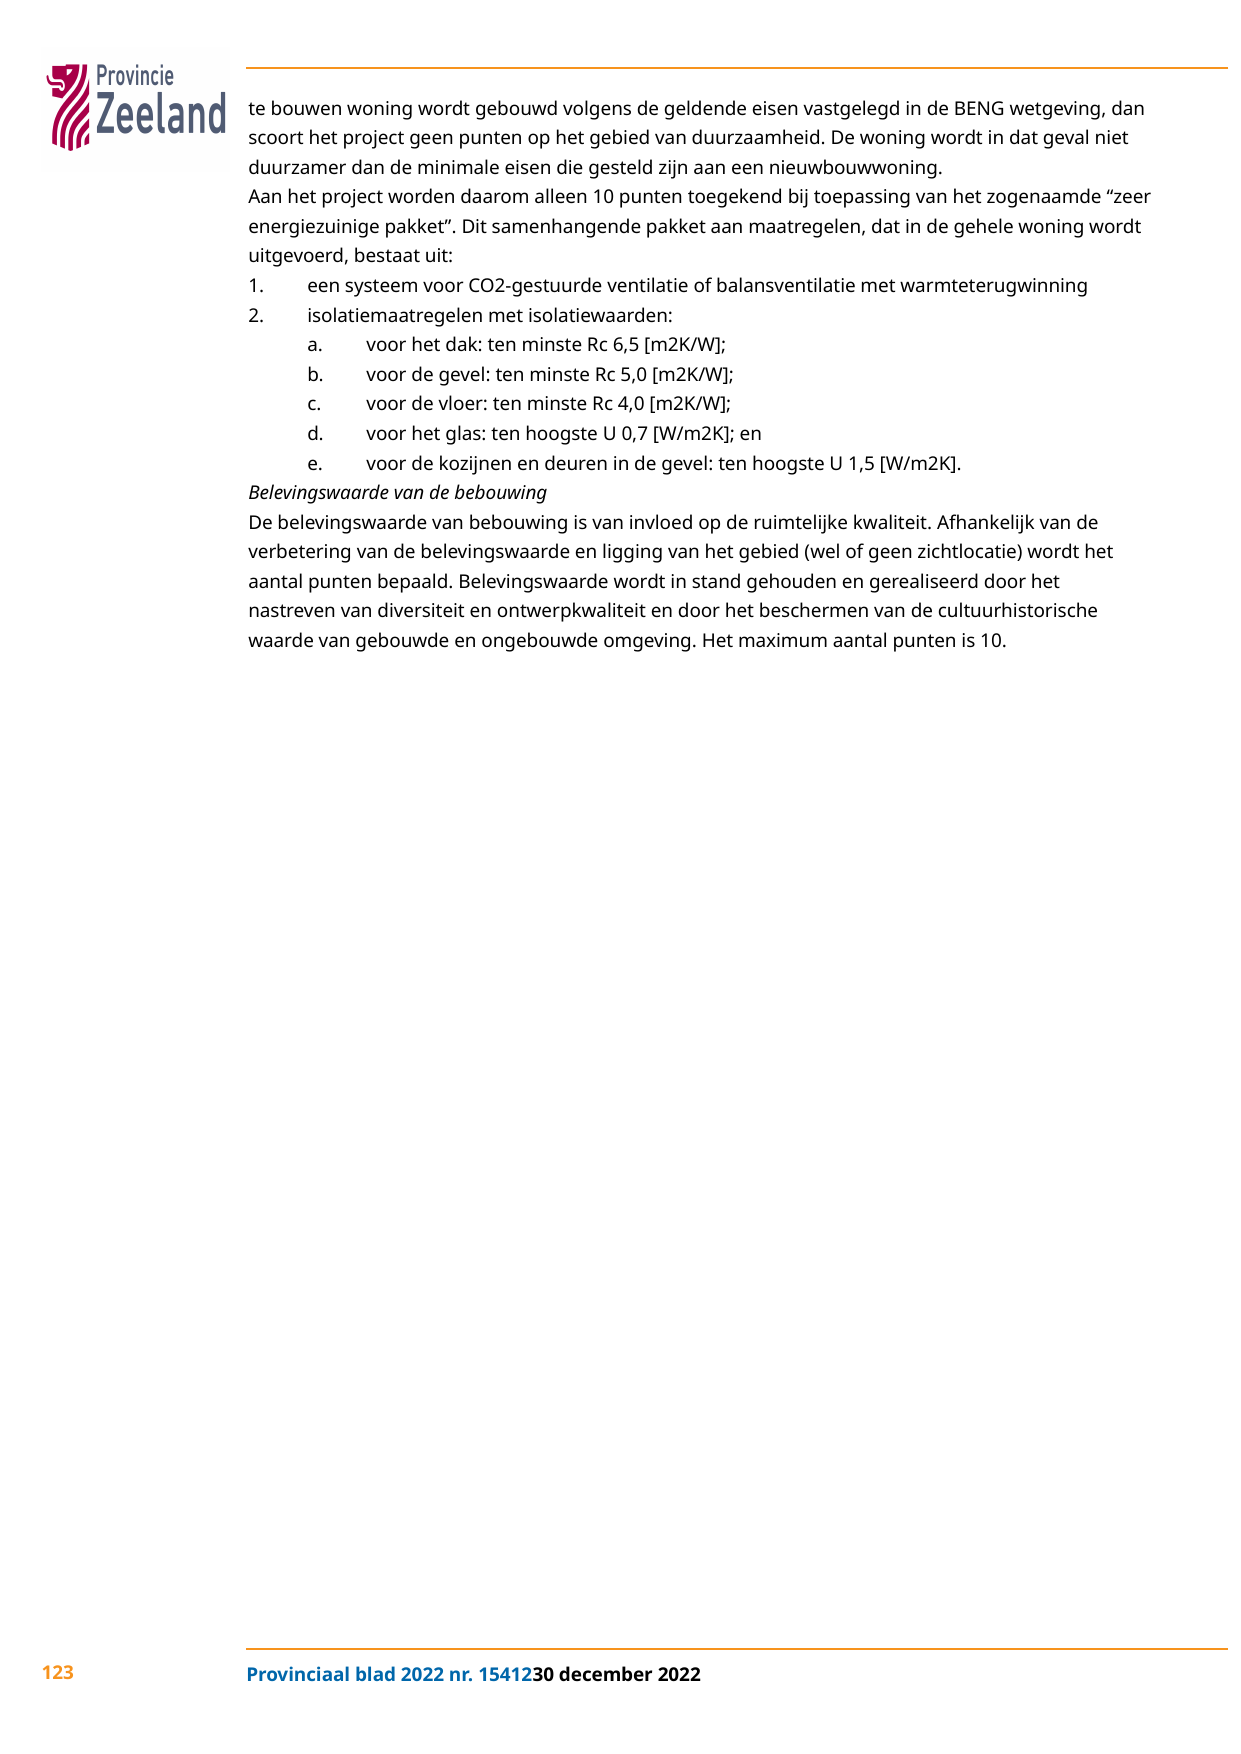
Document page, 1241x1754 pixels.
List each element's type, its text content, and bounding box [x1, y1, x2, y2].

text De belevingswaarde van bebouwing is van invloed op de ruimtelijke kwaliteit. Afhankelijk van de verbetering van de belevingswaarde en ligging van het gebied (wel of geen zichtlocatie) wordt het aantal punten bepaald. Belevingswaarde wordt in stand gehouden en gerealiseerd door het nastreven van diversiteit en ontwerpkwaliteit en door het beschermen van de cultuurhistorische waarde van gebouwde en ongebouwde omgeving. Het maximum aantal punten is 10. [248, 509, 1152, 653]
picture [41, 47, 231, 172]
list voor de kozijnen en deuren in de gevel: ten hoogste U 1,5 [W/m2K]. [307, 450, 1152, 476]
list voor de gevel: ten minste Rc 5,0 [m2K/W]; [307, 361, 1152, 387]
list voor het glas: ten hoogste U 0,7 [W/m2K]; en [307, 420, 1152, 446]
text Aan het project worden daarom alleen 10 punten toegekend bij toepassing van het zogenaamde “zeer energiezuinige pakket”. Dit samenhangende pakket aan maatregelen, dat in de gehele woning wordt uitgevoerd, bestaat uit: [248, 183, 1152, 268]
text te bouwen woning wordt gebouwd volgens de geldende eisen vastgelegd in de BENG wetgeving, dan scoort het project geen punten op het gebied van duurzaamheid. De woning wordt in dat geval niet duurzamer dan de minimale eisen die gesteld zijn aan een nieuwbouwwoning. [248, 95, 1152, 180]
text Belevingswaarde van de bebouwing [248, 479, 1152, 505]
list een systeem voor CO2-gestuurde ventilatie of balansventilatie met warmteterugwinning [248, 272, 1152, 298]
list isolatiemaatregelen met isolatiewaarden: [248, 302, 1152, 328]
list voor het dak: ten minste Rc 6,5 [m2K/W]; [307, 331, 1152, 357]
list voor de vloer: ten minste Rc 4,0 [m2K/W]; [307, 391, 1152, 416]
